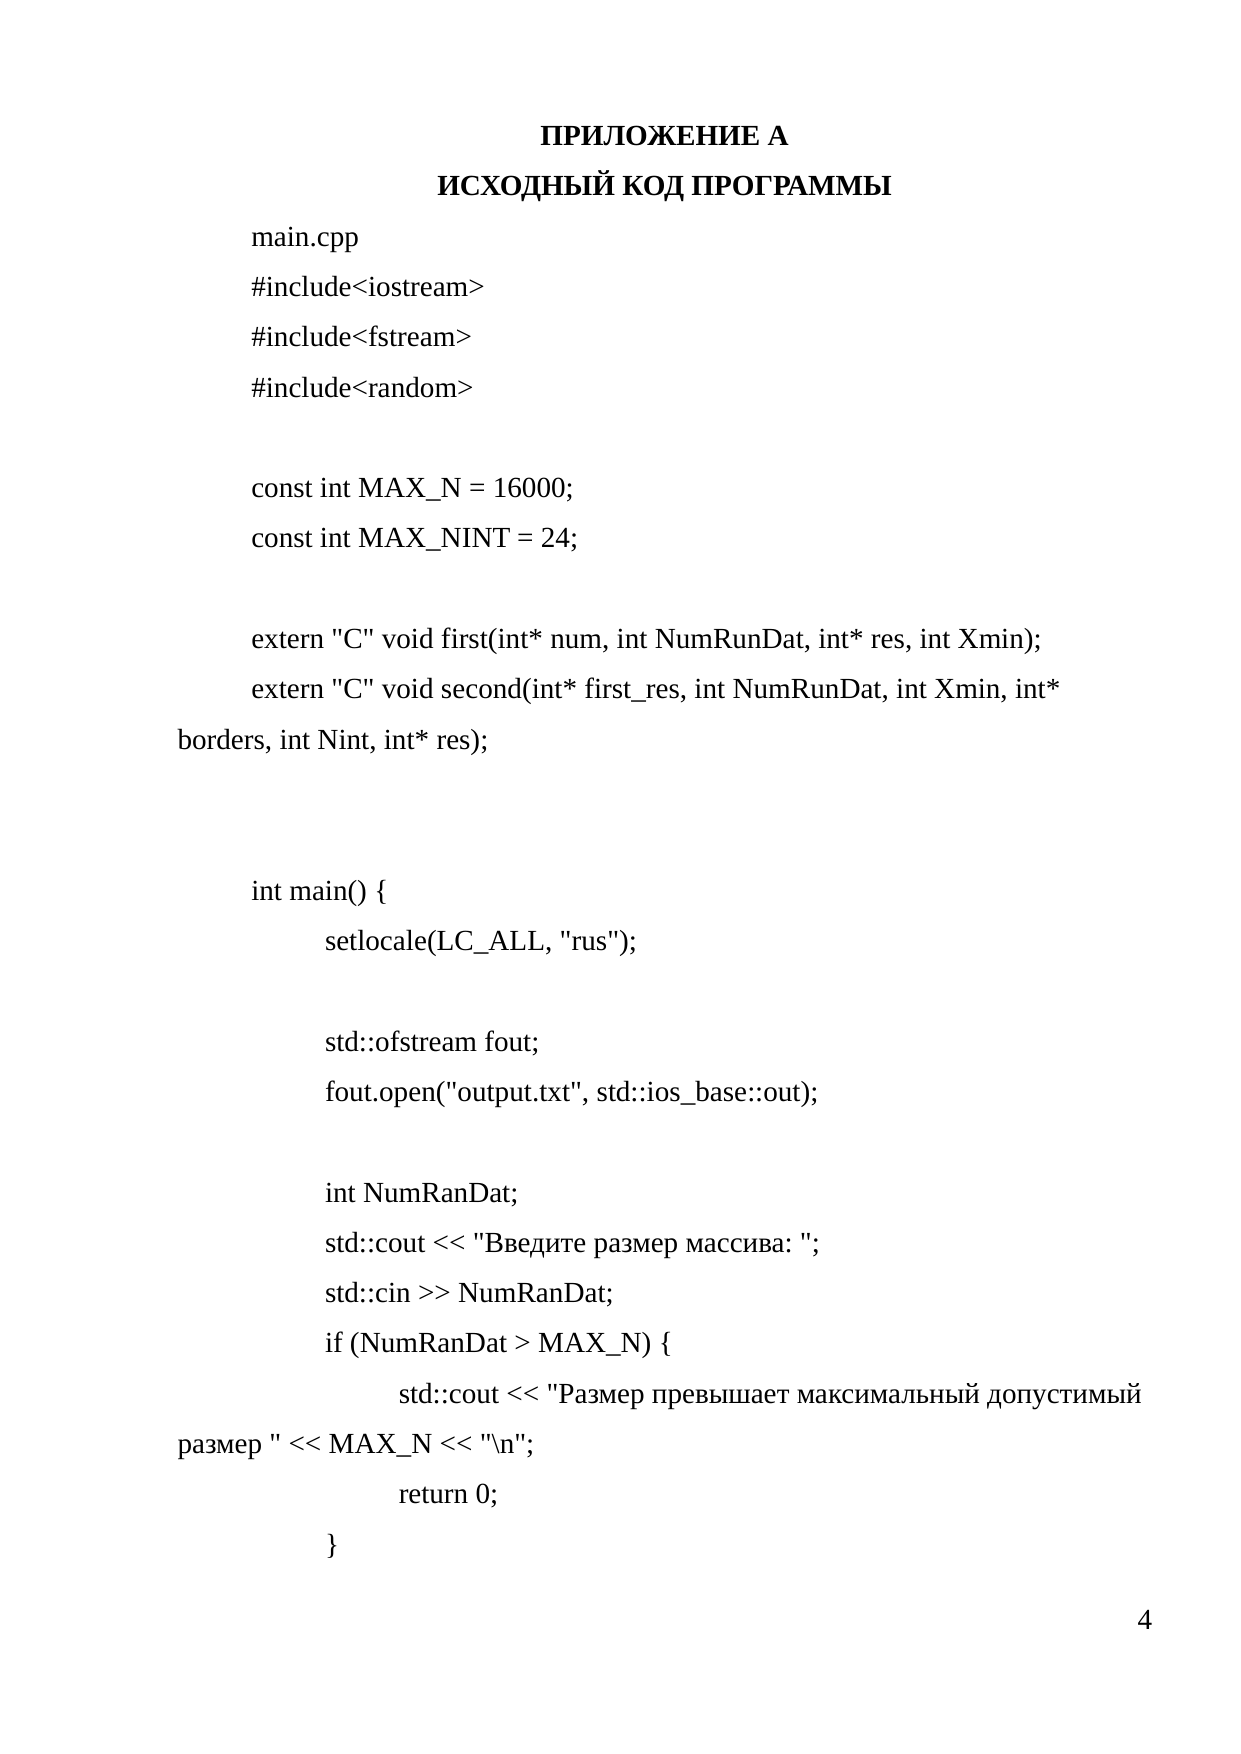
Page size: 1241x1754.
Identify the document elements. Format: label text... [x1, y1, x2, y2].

text main.cpp [177, 219, 1152, 252]
text std::cin >> NumRanDat; [177, 1275, 1152, 1309]
text setlocale(LC_ALL, "rus"); [177, 923, 1152, 957]
text int main() { [177, 873, 1152, 906]
text #include<fstream> [177, 319, 1152, 353]
text std::cout << "Введите размер массива: "; [177, 1225, 1152, 1258]
text fout.open("output.txt", std::ios_base::out); [177, 1074, 1152, 1108]
text #include<random> [177, 370, 1152, 403]
text extern "C" void first(int* num, int NumRunDat, int* res, int Xmin); [177, 621, 1152, 655]
text } [177, 1527, 1152, 1560]
text return 0; [177, 1477, 1152, 1510]
text const int MAX_NINT = 24; [177, 521, 1152, 554]
text const int MAX_N = 16000; [177, 470, 1152, 504]
text std::ofstream fout; [177, 1024, 1152, 1057]
text int NumRanDat; [177, 1175, 1152, 1208]
text std::cout << "Размер превышает максимальный допустимый размер " << MAX_N << "\n"; [177, 1376, 1152, 1460]
subtitle Приложение А Исходный код программы [177, 118, 1152, 202]
text #include<iostream> [177, 269, 1152, 303]
text extern "C" void second(int* first_res, int NumRunDat, int Xmin, int* borders, int Nint, int* res); [177, 672, 1152, 755]
text if (NumRanDat > MAX_N) { [177, 1326, 1152, 1359]
